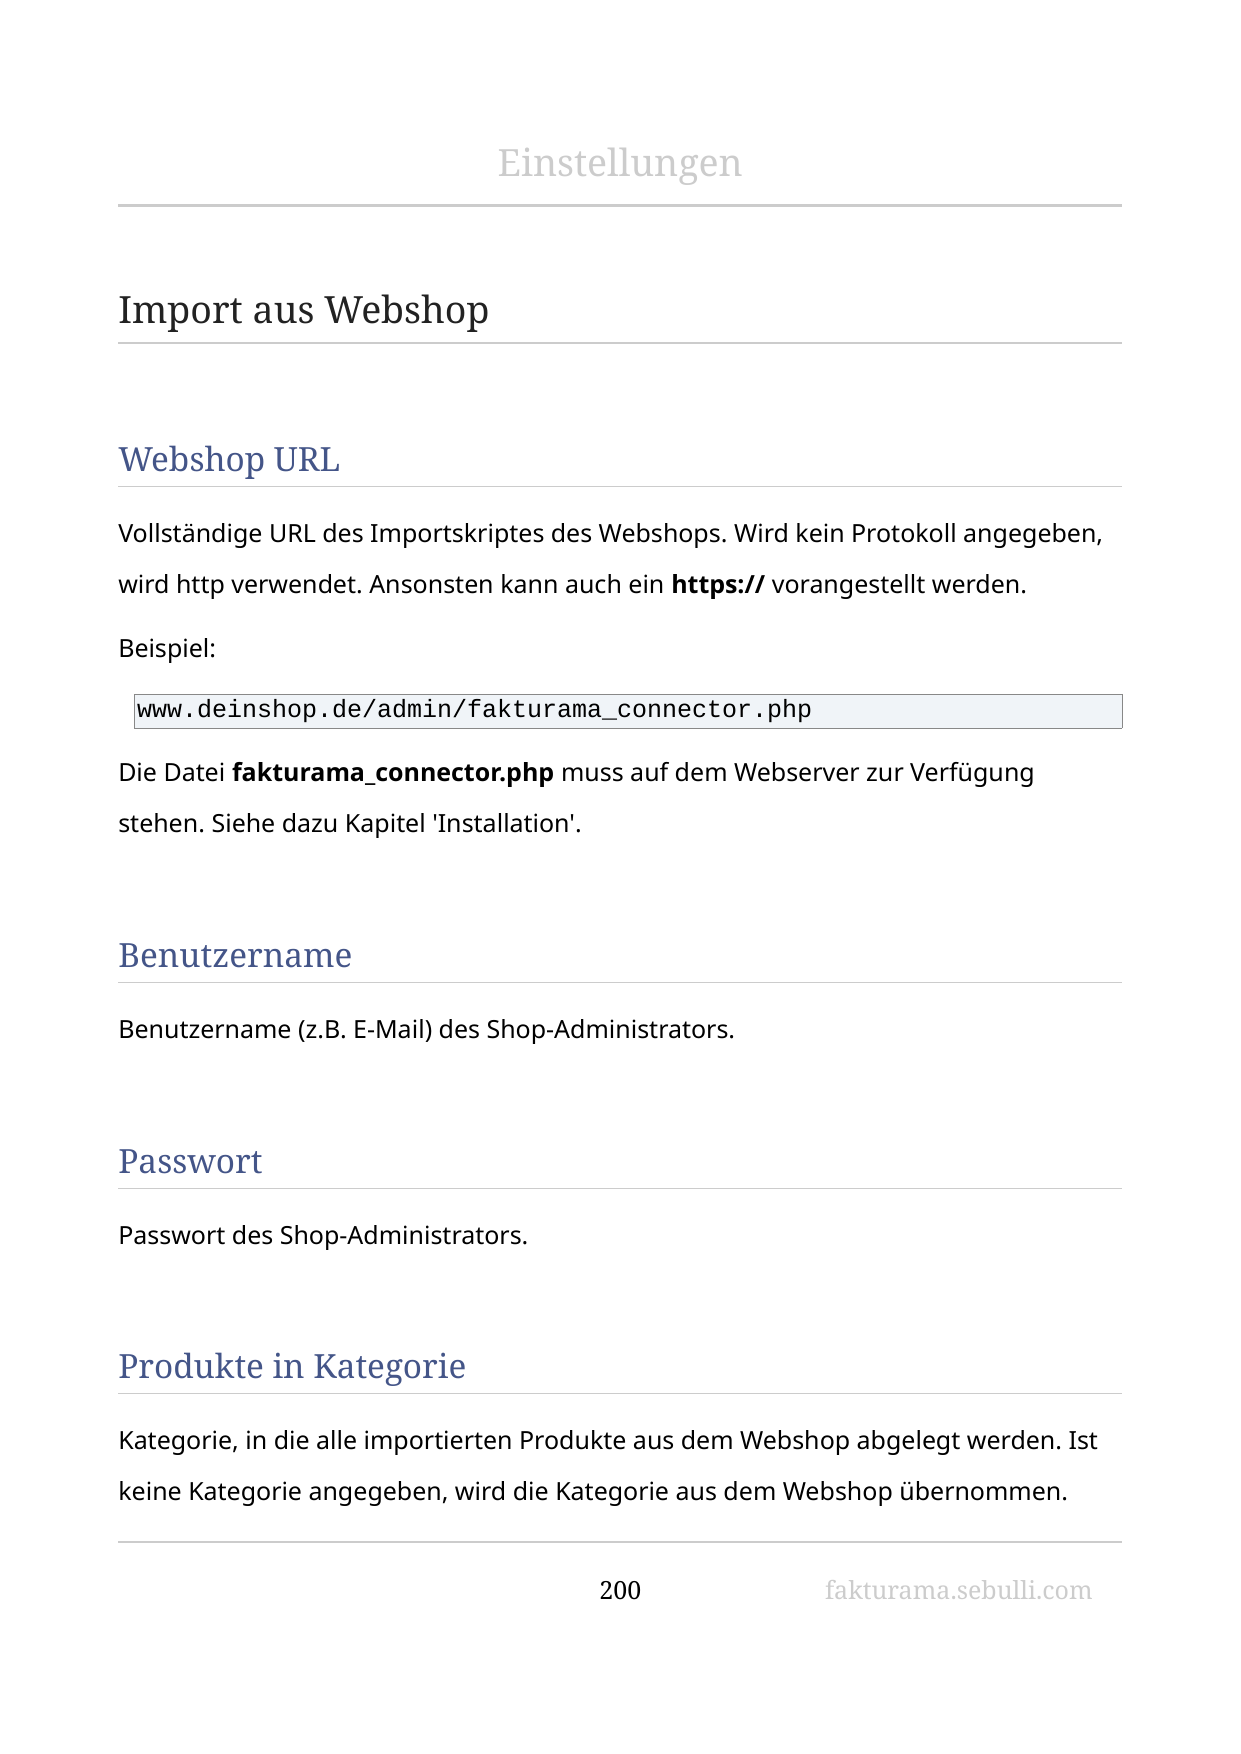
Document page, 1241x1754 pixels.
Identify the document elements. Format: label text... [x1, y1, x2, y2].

text Die Datei fakturama_connector.php muss auf dem Webserver zur Verfügung stehen. Siehe dazu Kapitel 'Installation'. [118, 755, 1122, 840]
text www.deinshop.de/admin/fakturama_connector.php [135, 695, 1122, 728]
subtitle Import aus Webshop [118, 283, 1122, 342]
text Passwort des Shop-Administrators. [118, 1217, 1122, 1251]
subtitle Benutzername [118, 932, 1122, 982]
subtitle Produkte in Kategorie [118, 1343, 1122, 1393]
text Beispiel: [118, 630, 1122, 664]
text Vollständige URL des Importskriptes des Webshops. Wird kein Protokoll angegeben, wird http verwendet. Ansonsten kann auch ein https:// vorangestellt werden. [118, 516, 1122, 601]
subtitle Webshop URL [118, 436, 1122, 486]
text Kategorie, in die alle importierten Produkte aus dem Webshop abgelegt werden. Ist keine Kategorie angegeben, wird die Kategorie aus dem Webshop übernommen. [118, 1423, 1122, 1508]
subtitle Passwort [118, 1138, 1122, 1188]
text Benutzername (z.B. E-Mail) des Shop-Administrators. [118, 1012, 1122, 1046]
